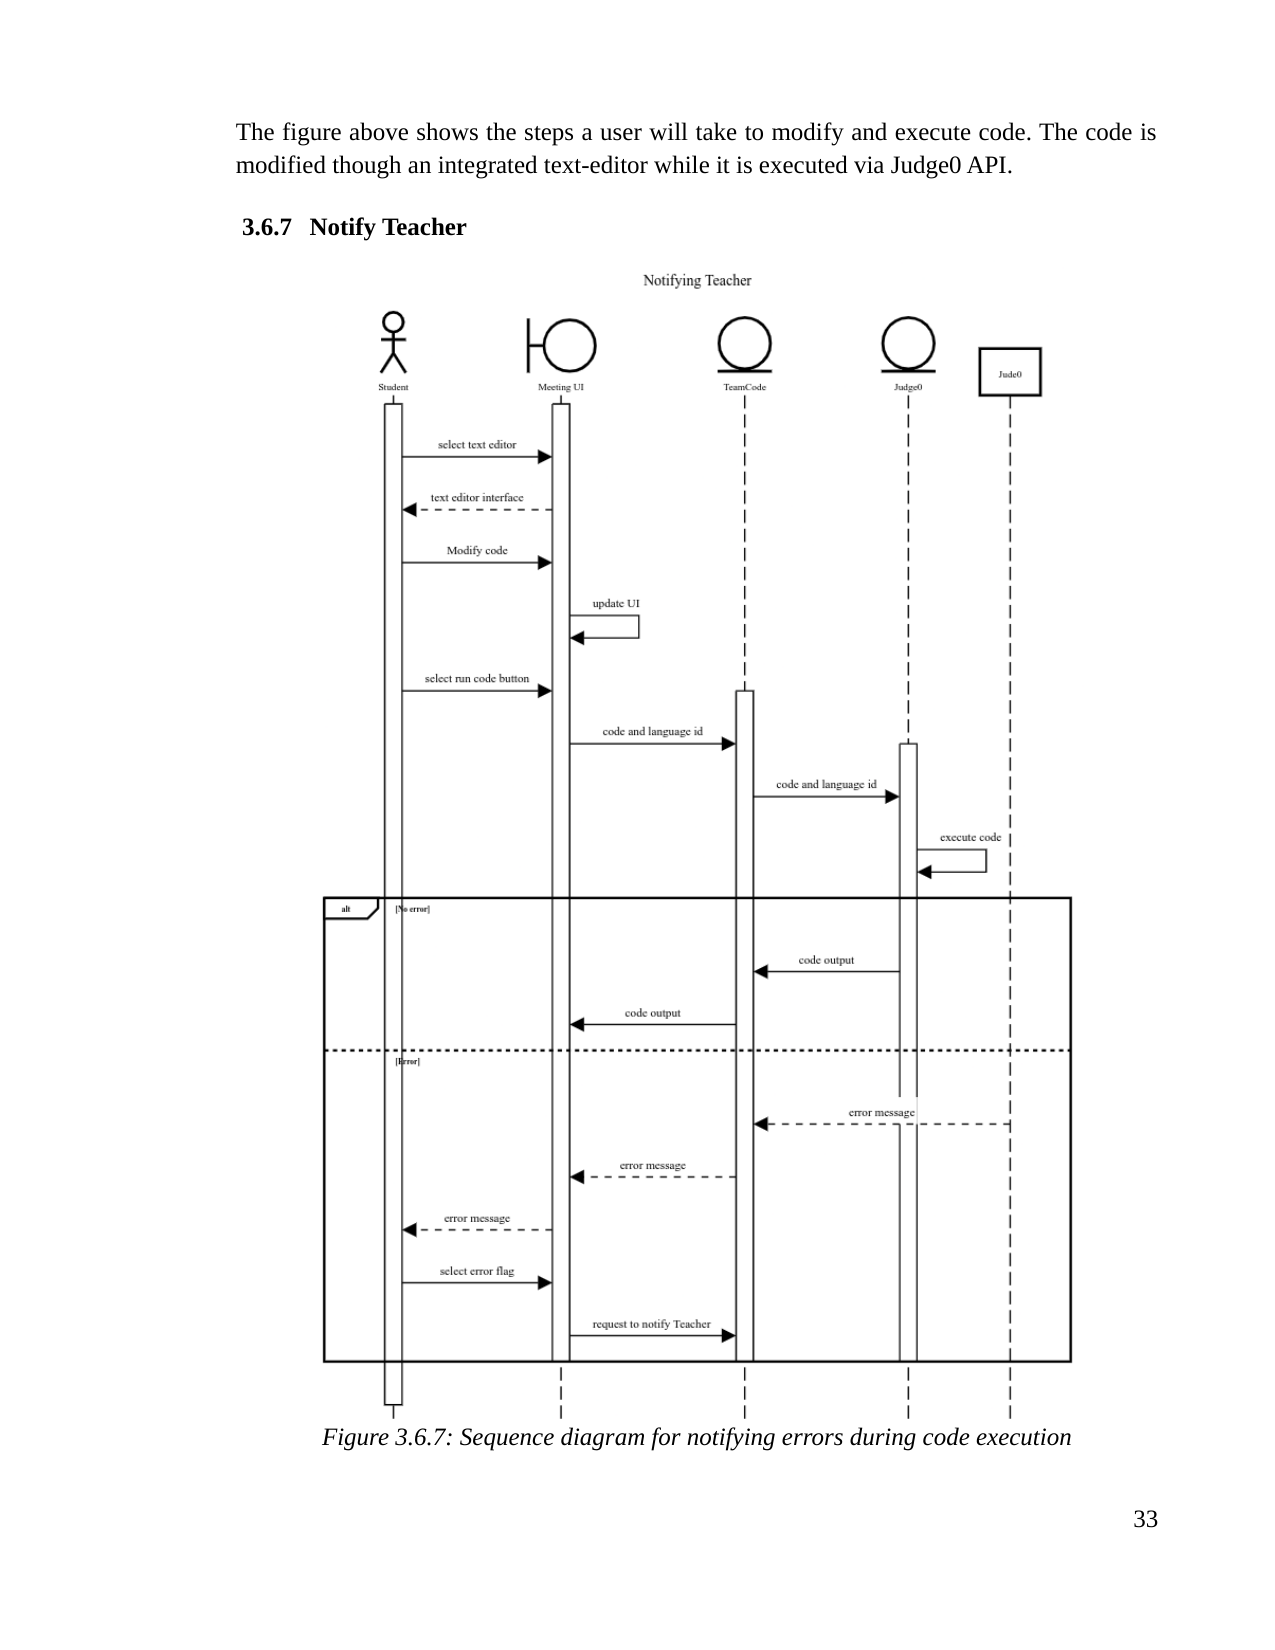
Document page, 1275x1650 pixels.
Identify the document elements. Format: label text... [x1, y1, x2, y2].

subtitle Notify Teacher [236, 212, 1158, 241]
picture [307, 259, 1087, 1422]
text The figure above shows the steps a user will take to modify and execute code. The code is modified though an integrated text-editor while it is executed via Judge0 API. [236, 117, 1158, 179]
text Figure 3.6.7: Sequence diagram for notifying errors during code execution [307, 1422, 1087, 1451]
